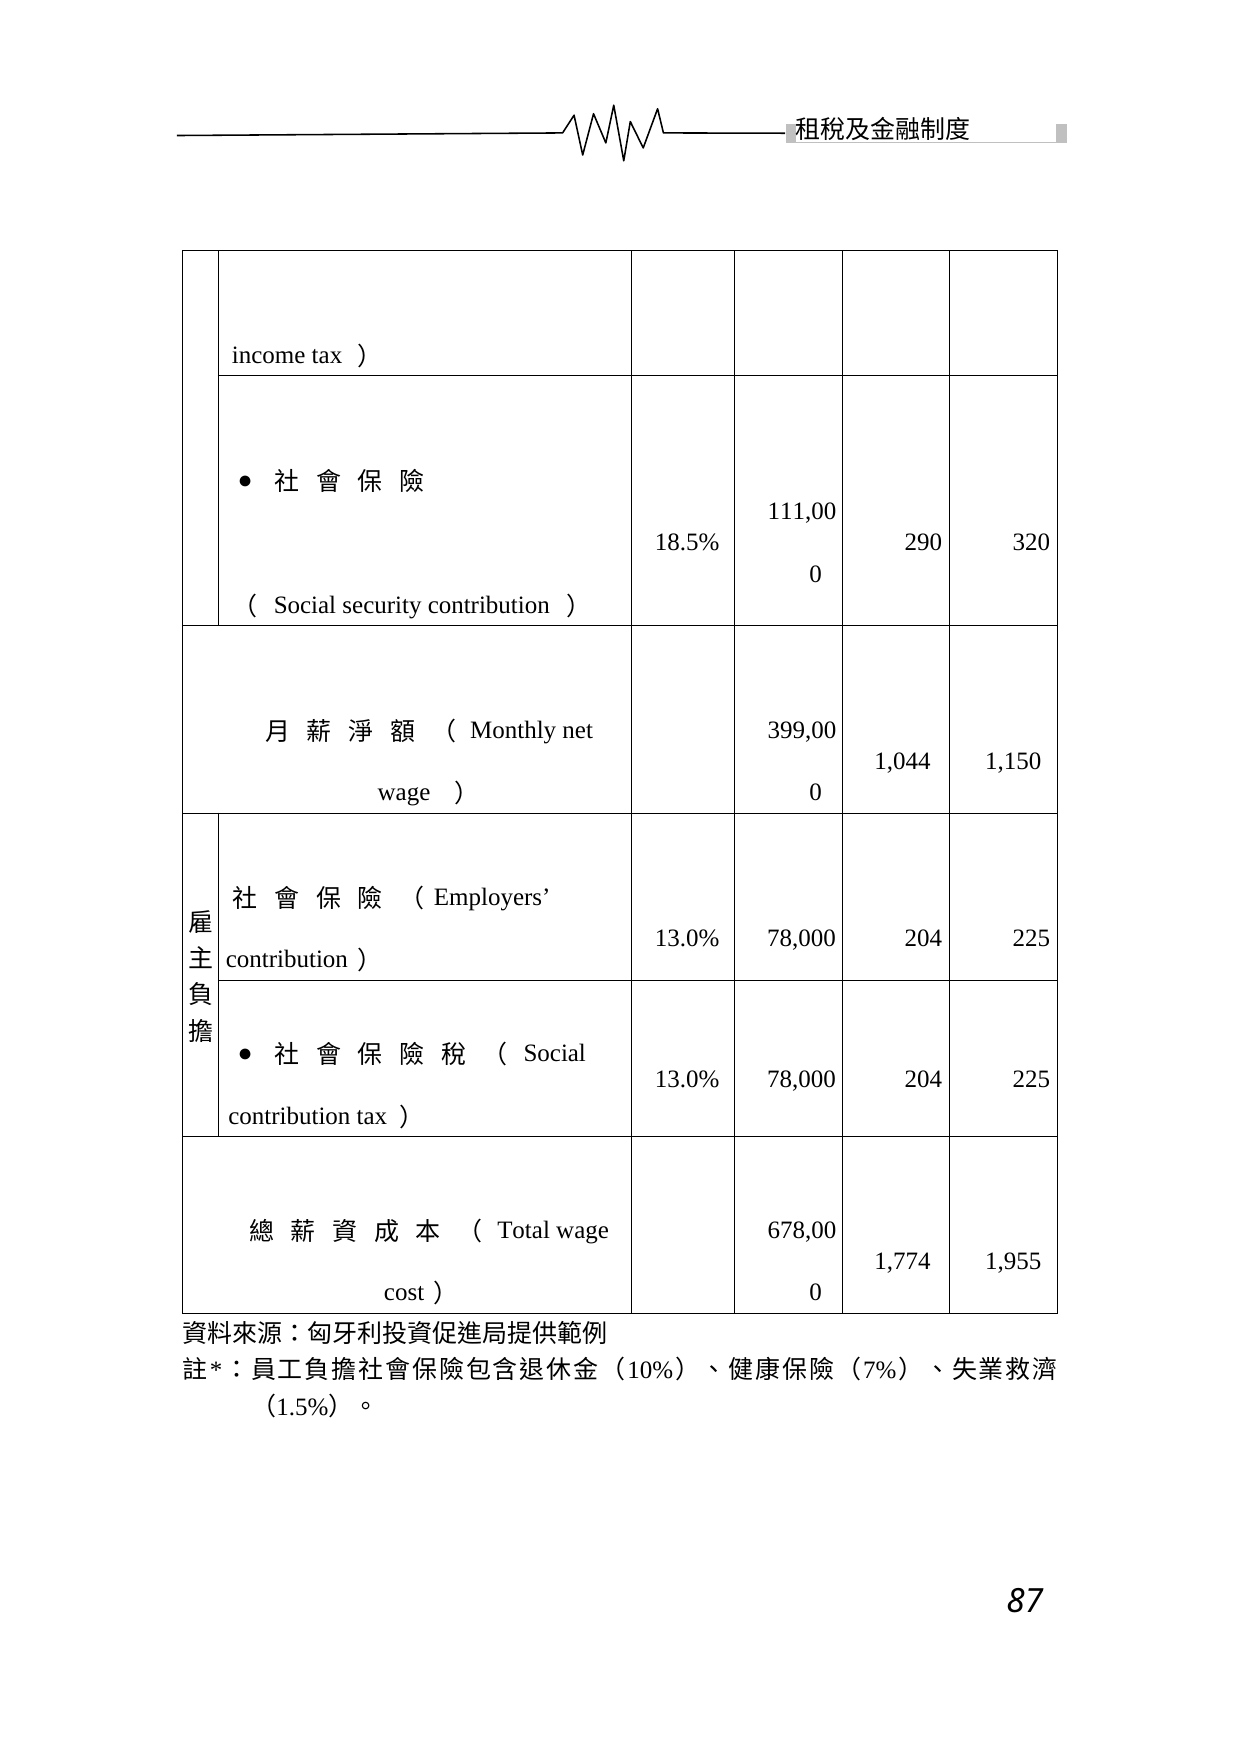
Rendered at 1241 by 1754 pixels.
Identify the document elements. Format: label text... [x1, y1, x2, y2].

table_cell [632, 251, 734, 375]
table_cell 78,000 [735, 814, 842, 979]
table_cell 社會保險（Employers’ contribution） [219, 814, 631, 979]
table_cell 204 [843, 981, 949, 1136]
table_cell [843, 251, 949, 375]
table_cell 13.0% [632, 981, 734, 1136]
table_cell 月薪淨額（Monthly net wage） [183, 626, 631, 813]
table_cell 1,774 [843, 1137, 949, 1313]
table_cell 399,000 [735, 626, 842, 813]
table_cell 225 [950, 981, 1057, 1136]
table_cell income tax） [219, 251, 631, 375]
table_cell 1,150 [950, 626, 1057, 813]
table_cell [183, 251, 218, 625]
table_cell [632, 626, 734, 813]
table_cell 204 [843, 814, 949, 979]
table_cell 1,955 [950, 1137, 1057, 1313]
text 註*：員工負擔社會保險包含退休金（10%）、健康保險（7%）、失業救濟（1.5%）。 [183, 1350, 1058, 1422]
table_cell 18.5% [632, 376, 734, 625]
table_cell 320 [950, 376, 1057, 625]
table_cell 290 [843, 376, 949, 625]
table_cell ●社會保險稅（Social contribution tax） [219, 981, 631, 1136]
table_cell [632, 1137, 734, 1313]
table_cell 13.0% [632, 814, 734, 979]
table_cell ●社會保險 （Social security contribution） [219, 376, 631, 625]
table_cell 雇主負擔 [183, 814, 218, 1136]
table_cell [735, 251, 842, 375]
table_cell 總薪資成本（Total wage cost） [183, 1137, 631, 1313]
table_cell 78,000 [735, 981, 842, 1136]
table_cell 678,000 [735, 1137, 842, 1313]
table_cell 225 [950, 814, 1057, 979]
text 資料來源：匈牙利投資促進局提供範例 [183, 1314, 1058, 1350]
table_cell 1,044 [843, 626, 949, 813]
table_cell 111,000 [735, 376, 842, 625]
table_cell [950, 251, 1057, 375]
